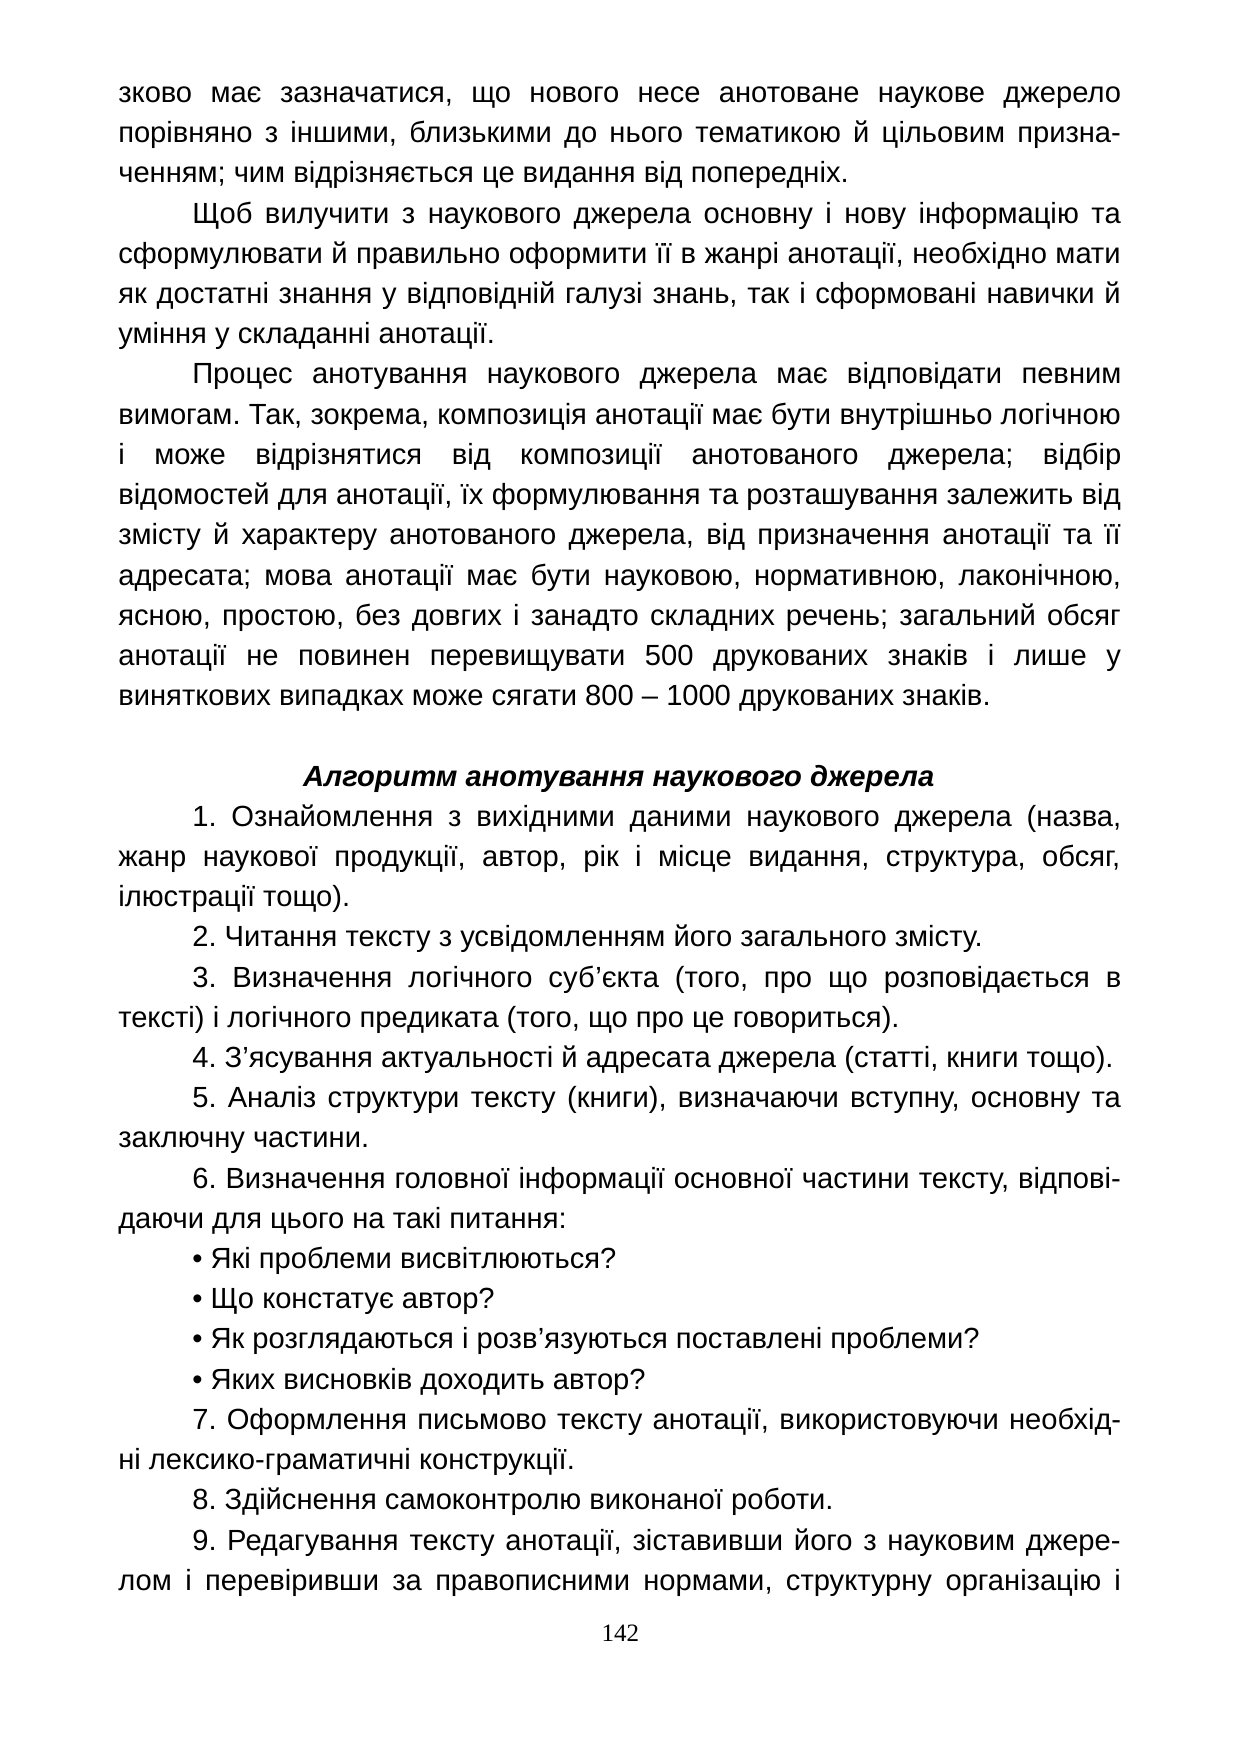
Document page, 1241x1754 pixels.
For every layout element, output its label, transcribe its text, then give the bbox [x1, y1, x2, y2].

text 7. Оформлення письмово тексту анотації, використовуючи необхід-ні лексико-граматичні конструкції. [118, 1402, 1122, 1476]
text Щоб вилучити з наукового джерела основну і нову інформацію та сформулювати й правильно оформити її в жанрі анотації, необхідно мати як достатні знання у відповідній галузі знань, так і сформовані навички й уміння у складанні анотації. [118, 196, 1122, 350]
text 2. Читання тексту з усвідомленням його загального змісту. [118, 919, 1122, 953]
text 9. Редагування тексту анотації, зіставивши його з науковим джере-лом і перевіривши за правописними нормами, структурну організацію і [118, 1522, 1122, 1596]
text • Що констатує автор? [118, 1281, 1122, 1315]
text 4. З’ясування актуальності й адресата джерела (статті, книги тощо). [118, 1040, 1122, 1073]
text • Як розглядаються і розв’язуються поставлені проблеми? [118, 1321, 1122, 1355]
text зково має зазначатися, що нового несе анотоване наукове джерело порівняно з іншими, близькими до нього тематикою й цільовим призна-ченням; чим відрізняється це видання від попередніх. [118, 75, 1122, 189]
text 3. Визначення логічного суб’єкта (того, про що розповідається в тексті) і логічного предиката (того, що про це говориться). [118, 959, 1122, 1033]
text Процес анотування наукового джерела має відповідати певним вимогам. Так, зокрема, композиція анотації має бути внутрішньо логічною і може відрізнятися від композиції анотованого джерела; відбір відомостей для анотації, їх формулювання та розташування залежить від змісту й характеру анотованого джерела, від призначення анотації та її адресата; мова анотації має бути науковою, нормативною, лаконічною, ясною, простою, без довгих і занадто складних речень; загальний обсяг анотації не повинен перевищувати 500 друкованих знаків і лише у виняткових випадках може сягати 800 – 1000 друкованих знаків. [118, 356, 1122, 712]
subtitle Алгоритм анотування наукового джерела [118, 758, 1122, 792]
text • Яких висновків доходить автор? [118, 1362, 1122, 1395]
text 5. Аналіз структури тексту (книги), визначаючи вступну, основну та заключну частини. [118, 1080, 1122, 1154]
text 1. Ознайомлення з вихідними даними наукового джерела (назва, жанр наукової продукції, автор, рік і місце видання, структура, обсяг, ілюстрації тощо). [118, 799, 1122, 913]
text • Які проблеми висвітлюються? [118, 1241, 1122, 1274]
text 8. Здійснення самоконтролю виконаної роботи. [118, 1482, 1122, 1516]
text 6. Визначення головної інформації основної частини тексту, відпові-даючи для цього на такі питання: [118, 1161, 1122, 1234]
